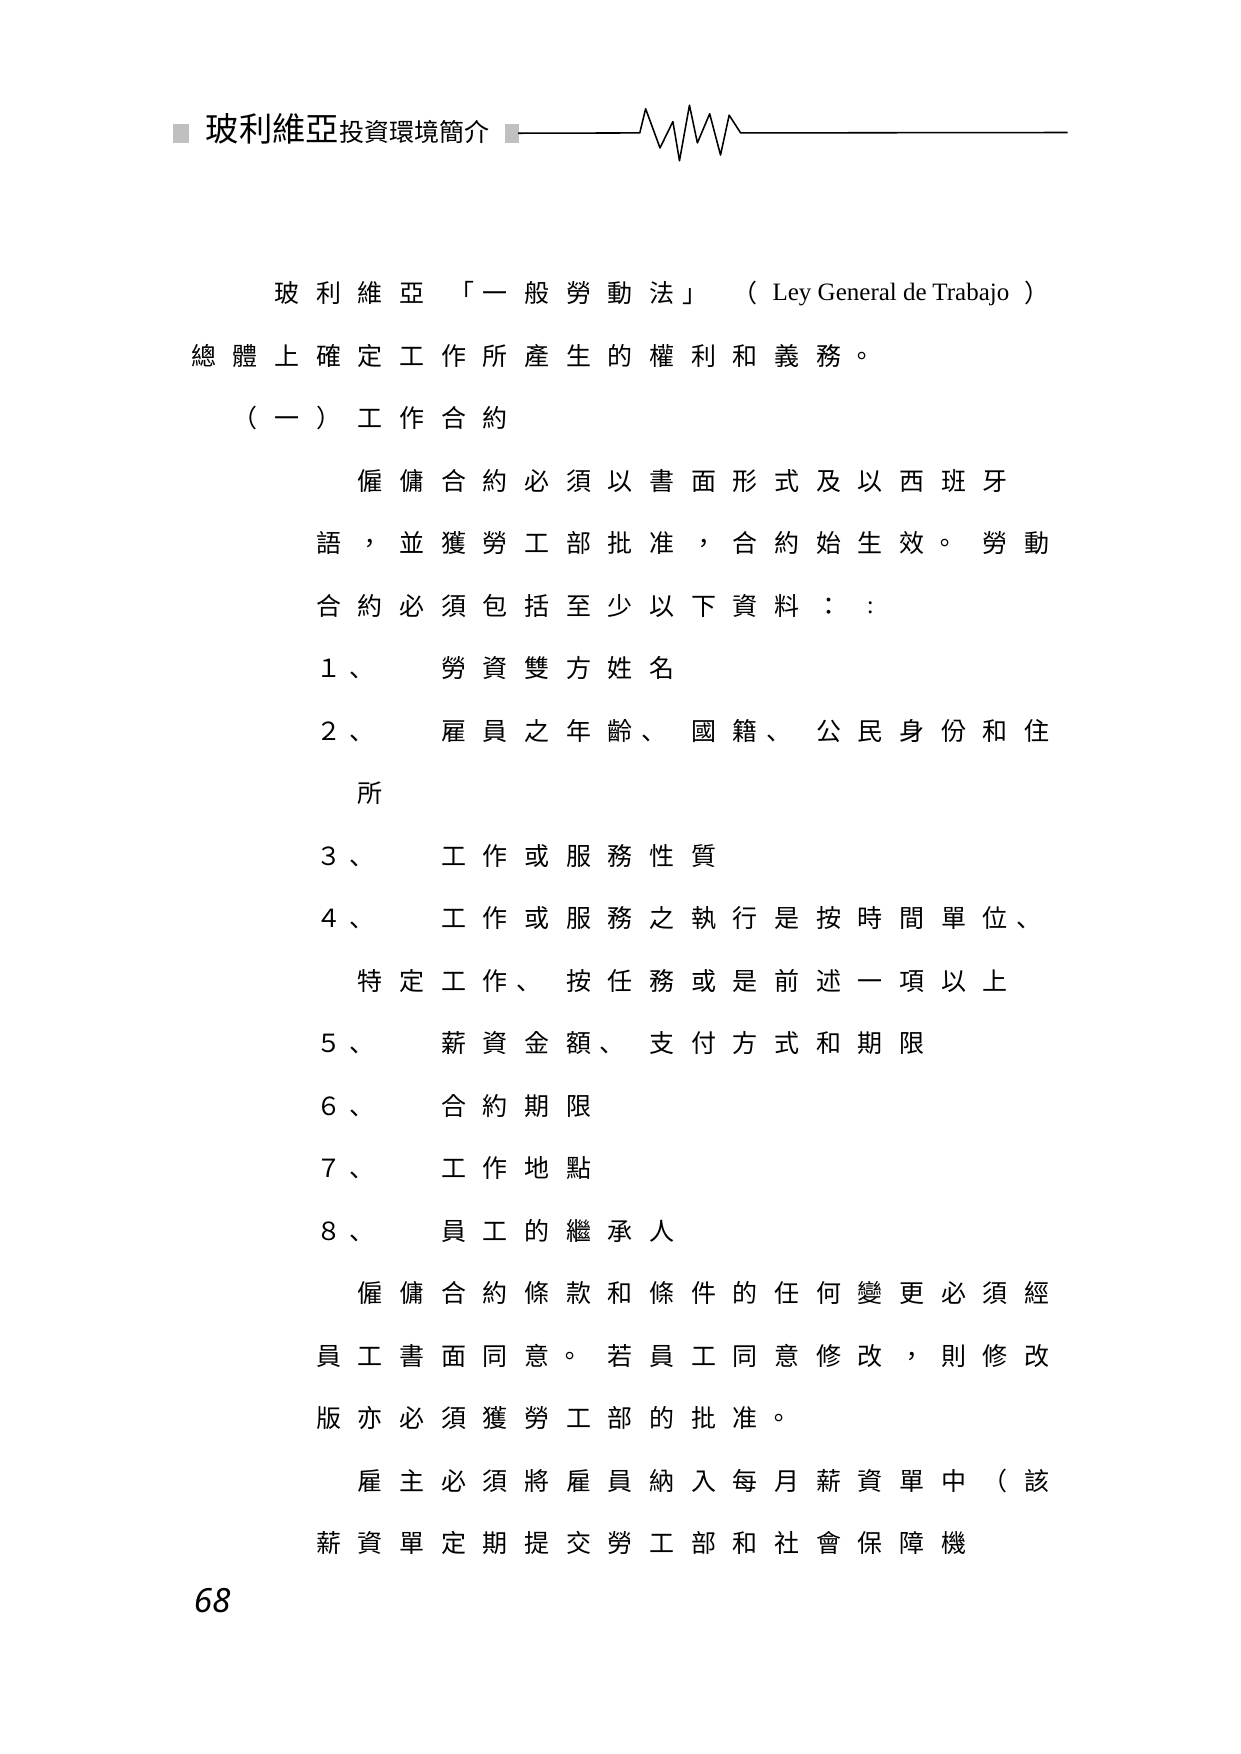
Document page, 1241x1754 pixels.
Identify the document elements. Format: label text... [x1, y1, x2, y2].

text 僱傭合約條款和條件的任何變更必須經員工書面同意。若員工同意修改，則修改版亦必須獲勞工部的批准。 [281, 1250, 1058, 1438]
text ３、 工作或服務性質 [281, 813, 1058, 875]
text 雇主必須將雇員納入每月薪資單中（該薪資單定期提交勞工部和社會保障機 [281, 1438, 1058, 1563]
text ４、 工作或服務之執行是按時間單位、特定工作、按任務或是前述一項以上 [281, 875, 1058, 1000]
text 玻利維亞「一般勞動法」（Ley General de Trabajo）總體上確定工作所產生的權利和義務。 [183, 250, 1058, 375]
text ７、 工作地點 [281, 1125, 1058, 1188]
text （一）工作合約 [207, 375, 1058, 438]
text ６、 合約期限 [281, 1063, 1058, 1125]
text 僱傭合約必須以書面形式及以西班牙語，並獲勞工部批准，合約始生效。勞動合約必須包括至少以下資料：: [281, 438, 1058, 625]
text １、 勞資雙方姓名 [281, 625, 1058, 688]
text ８、 員工的繼承人 [281, 1188, 1058, 1250]
text ２、 雇員之年齡、國籍、公民身份和住所 [281, 688, 1058, 813]
text ５、 薪資金額、支付方式和期限 [281, 1000, 1058, 1063]
